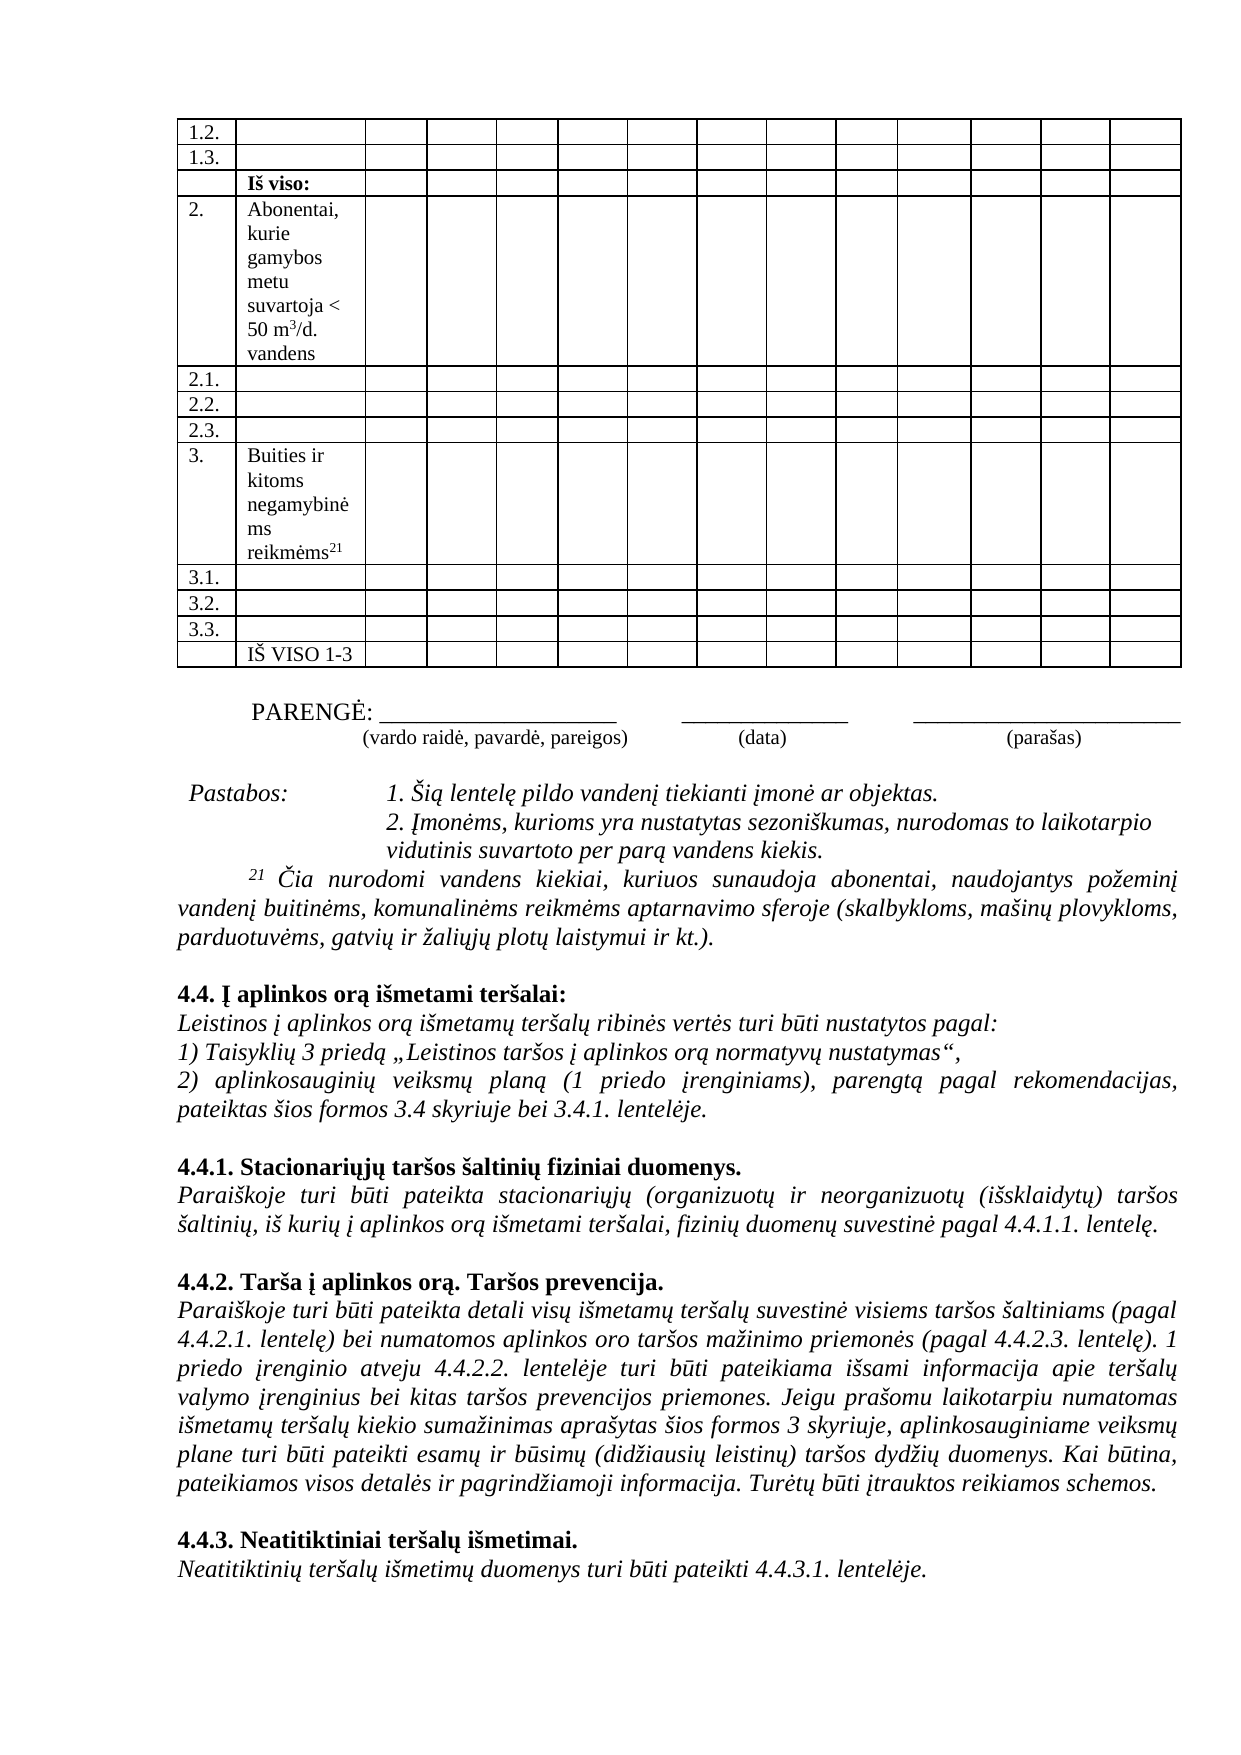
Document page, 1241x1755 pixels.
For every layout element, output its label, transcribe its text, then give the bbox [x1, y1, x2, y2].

table_cell [428, 171, 496, 195]
table_cell [1111, 617, 1180, 641]
table_cell [1111, 642, 1180, 666]
table_cell [767, 367, 835, 391]
table_cell [898, 197, 970, 365]
table_cell [767, 565, 835, 589]
table_cell [366, 642, 426, 666]
table_cell [497, 591, 557, 615]
table_cell [366, 392, 426, 416]
table_cell [767, 418, 835, 442]
table_cell [898, 591, 970, 615]
table_cell 2. [178, 197, 235, 365]
table_cell IŠ VISO 1-3 [237, 642, 365, 666]
table_cell [898, 617, 970, 641]
text Paraiškoje turi būti pateikta detali visų išmetamų teršalų suvestinė visiems taršos šaltiniams (pagal 4.4.2.1. lentelę) bei numatomos aplinkos oro taršos mažinimo priemonės (pagal 4.4.2.3. lentelę). 1 priedo įrenginio atveju 4.4.2.2. lentelėje turi būti pateikiama išsami informacija apie teršalų valymo įrenginius bei kitas taršos prevencijos priemones. Jeigu prašomu laikotarpiu numatomas išmetamų teršalų kiekio sumažinimas aprašytas šios formos 3 skyriuje, aplinkosauginiame veiksmų plane turi būti pateikti esamų ir būsimų (didžiausių leistinų) taršos dydžių duomenys. Kai būtina, pateikiamos visos detalės ir pagrindžiamoji informacija. Turėtų būti įtrauktos reikiamos schemos. [177, 1296, 1181, 1497]
text 1) Taisyklių 3 priedą „Leistinos taršos į aplinkos orą normatyvų nustatymas“, [177, 1037, 1181, 1066]
table_cell Iš viso: [237, 171, 365, 195]
table_cell [698, 120, 766, 144]
table_cell [628, 171, 696, 195]
table_cell Buities ir kitoms negamybinėms reikmėms21 [237, 443, 365, 564]
table_cell [628, 418, 696, 442]
table_cell [428, 418, 496, 442]
table_cell [559, 642, 627, 666]
table_cell [1111, 418, 1180, 442]
table_cell Abonentai, kurie gamybos metu suvartoja < 50 m3/d. vandens [237, 197, 365, 365]
table_cell [837, 617, 897, 641]
table_cell [898, 120, 970, 144]
table_cell [497, 642, 557, 666]
table_cell [1111, 171, 1180, 195]
table_cell [972, 617, 1040, 641]
table_cell [177, 807, 375, 864]
table_cell [237, 145, 365, 169]
table_cell [767, 120, 835, 144]
table_cell [972, 120, 1040, 144]
table_cell [628, 145, 696, 169]
table_cell [972, 418, 1040, 442]
table_cell [837, 443, 897, 564]
table_cell [628, 565, 696, 589]
table_cell [898, 642, 970, 666]
text PARENGĖ: [177, 697, 1181, 725]
table_cell 1.2. [178, 120, 235, 144]
table_cell [898, 145, 970, 169]
table_cell [237, 591, 365, 615]
table_cell [1111, 565, 1180, 589]
table_cell [1111, 197, 1180, 365]
table_cell [898, 565, 970, 589]
table_cell 2.2. [178, 392, 235, 416]
table_cell [698, 392, 766, 416]
text 4.4. Į aplinkos orą išmetami teršalai: [177, 979, 1181, 1008]
table_cell [1042, 145, 1109, 169]
table_cell [1111, 591, 1180, 615]
table_cell [497, 197, 557, 365]
table_cell 2. Įmonėms, kurioms yra nustatytas sezoniškumas, nurodomas to laikotarpio vidutinis suvartoto per parą vandens kiekis. [375, 807, 1181, 864]
table_cell [1111, 392, 1180, 416]
text 4.4.2. Tarša į aplinkos orą. Taršos prevencija. [177, 1267, 1181, 1296]
table_cell [628, 443, 696, 564]
table_cell [767, 642, 835, 666]
table_cell [1042, 120, 1109, 144]
table_cell [767, 617, 835, 641]
table_cell [698, 171, 766, 195]
table_cell [497, 392, 557, 416]
table_cell [837, 145, 897, 169]
table_cell [898, 392, 970, 416]
text 21 Čia nurodomi vandens kiekiai, kuriuos sunaudoja abonentai, naudojantys požeminį vandenį buitinėms, komunalinėms reikmėms aptarnavimo sferoje (skalbykloms, mašinų plovykloms, parduotuvėms, gatvių ir žaliųjų plotų laistymui ir kt.). [177, 864, 1181, 951]
table_cell [837, 392, 897, 416]
table_cell [366, 171, 426, 195]
table_cell [628, 197, 696, 365]
table_cell [497, 418, 557, 442]
table_cell [837, 418, 897, 442]
table_cell 3. [178, 443, 235, 564]
table_cell [898, 443, 970, 564]
table_cell [366, 617, 426, 641]
table_cell [1042, 197, 1109, 365]
table_cell [972, 197, 1040, 365]
table_cell [837, 642, 897, 666]
table_cell [628, 367, 696, 391]
table_cell [898, 171, 970, 195]
table_cell [559, 145, 627, 169]
table_cell [366, 367, 426, 391]
table_cell [628, 642, 696, 666]
table_cell [698, 443, 766, 564]
table_cell [767, 145, 835, 169]
table_cell [428, 197, 496, 365]
table_cell [497, 145, 557, 169]
text Leistinos į aplinkos orą išmetamų teršalų ribinės vertės turi būti nustatytos pagal: [177, 1008, 1181, 1037]
table_cell [1111, 145, 1180, 169]
table_cell [972, 392, 1040, 416]
table_cell [237, 367, 365, 391]
text (vardo raidė, pavardė, pareigos) (data) (parašas) [177, 725, 1181, 749]
table_cell [698, 591, 766, 615]
table_cell [1042, 443, 1109, 564]
table_cell [698, 197, 766, 365]
table_cell [366, 565, 426, 589]
table_cell [698, 418, 766, 442]
table_cell [497, 367, 557, 391]
table_cell [698, 642, 766, 666]
table_cell [237, 418, 365, 442]
table_cell [837, 367, 897, 391]
table_cell [1042, 617, 1109, 641]
table_cell [972, 591, 1040, 615]
table_cell 2.3. [178, 418, 235, 442]
table_cell [178, 642, 235, 666]
table_cell [366, 145, 426, 169]
text 4.4.3. Neatitiktiniai teršalų išmetimai. [177, 1526, 1181, 1554]
text 2) aplinkosauginių veiksmų planą (1 priedo įrenginiams), parengtą pagal rekomendacijas, pateiktas šios formos 3.4 skyriuje bei 3.4.1. lentelėje. [177, 1066, 1181, 1123]
table_cell [366, 418, 426, 442]
table_cell [1111, 367, 1180, 391]
table_cell [559, 171, 627, 195]
table_cell [1042, 591, 1109, 615]
table_cell [559, 591, 627, 615]
table_cell [628, 617, 696, 641]
table_cell [898, 418, 970, 442]
table_cell [767, 591, 835, 615]
table_cell [497, 617, 557, 641]
table_cell [366, 120, 426, 144]
table_cell [428, 565, 496, 589]
table_cell [559, 392, 627, 416]
table_cell [559, 197, 627, 365]
table_cell [898, 367, 970, 391]
table_cell 3.3. [178, 617, 235, 641]
table_cell [1042, 642, 1109, 666]
table_cell [559, 367, 627, 391]
table_cell [497, 565, 557, 589]
table_cell [1042, 418, 1109, 442]
table_cell [972, 642, 1040, 666]
text 4.4.1. Stacionariųjų taršos šaltinių fiziniai duomenys. [177, 1152, 1181, 1181]
table_cell [698, 617, 766, 641]
table_cell [559, 443, 627, 564]
table_cell [559, 617, 627, 641]
table_cell [1042, 392, 1109, 416]
table_cell [698, 565, 766, 589]
table_header Pastabos: [177, 778, 375, 807]
table_cell [366, 197, 426, 365]
table_cell [767, 392, 835, 416]
table_cell [837, 591, 897, 615]
table_cell [497, 443, 557, 564]
table_header 1. Šią lentelę pildo vandenį tiekianti įmonė ar objektas. [375, 778, 1181, 807]
table_cell [237, 120, 365, 144]
table_cell 3.1. [178, 565, 235, 589]
table_cell [366, 591, 426, 615]
table_cell [767, 443, 835, 564]
table_cell [837, 171, 897, 195]
table_cell 3.2. [178, 591, 235, 615]
table_cell [1111, 443, 1180, 564]
table_cell [428, 367, 496, 391]
table_cell [237, 565, 365, 589]
table_cell [428, 642, 496, 666]
table_cell [628, 120, 696, 144]
table_cell [837, 120, 897, 144]
table_cell 2.1. [178, 367, 235, 391]
table_cell [972, 145, 1040, 169]
table_cell [237, 392, 365, 416]
table_cell [428, 392, 496, 416]
table_cell 1.3. [178, 145, 235, 169]
table_cell [1042, 171, 1109, 195]
table_cell [972, 367, 1040, 391]
table_cell [698, 145, 766, 169]
table_cell [972, 565, 1040, 589]
table_cell [1042, 367, 1109, 391]
table_cell [972, 443, 1040, 564]
table_cell [428, 617, 496, 641]
table_cell [1111, 120, 1180, 144]
table_cell [428, 120, 496, 144]
table_cell [972, 171, 1040, 195]
table_cell [559, 565, 627, 589]
table_cell [428, 443, 496, 564]
text Paraiškoje turi būti pateikta stacionariųjų (organizuotų ir neorganizuotų (išsklaidytų) taršos šaltinių, iš kurių į aplinkos orą išmetami teršalai, fizinių duomenų suvestinė pagal 4.4.1.1. lentelę. [177, 1181, 1181, 1238]
table_cell [837, 565, 897, 589]
table_cell [837, 197, 897, 365]
table_cell [178, 171, 235, 195]
table_cell [428, 591, 496, 615]
table_cell [767, 171, 835, 195]
table_cell [428, 145, 496, 169]
table_cell [497, 120, 557, 144]
table_cell [559, 120, 627, 144]
table_cell [237, 617, 365, 641]
table_cell [366, 443, 426, 564]
table_cell [628, 591, 696, 615]
table_cell [698, 367, 766, 391]
text Neatitiktinių teršalų išmetimų duomenys turi būti pateikti 4.4.3.1. lentelėje. [177, 1554, 1181, 1583]
table_cell [497, 171, 557, 195]
table_cell [1042, 565, 1109, 589]
table_cell [628, 392, 696, 416]
table_cell [559, 418, 627, 442]
table_cell [767, 197, 835, 365]
